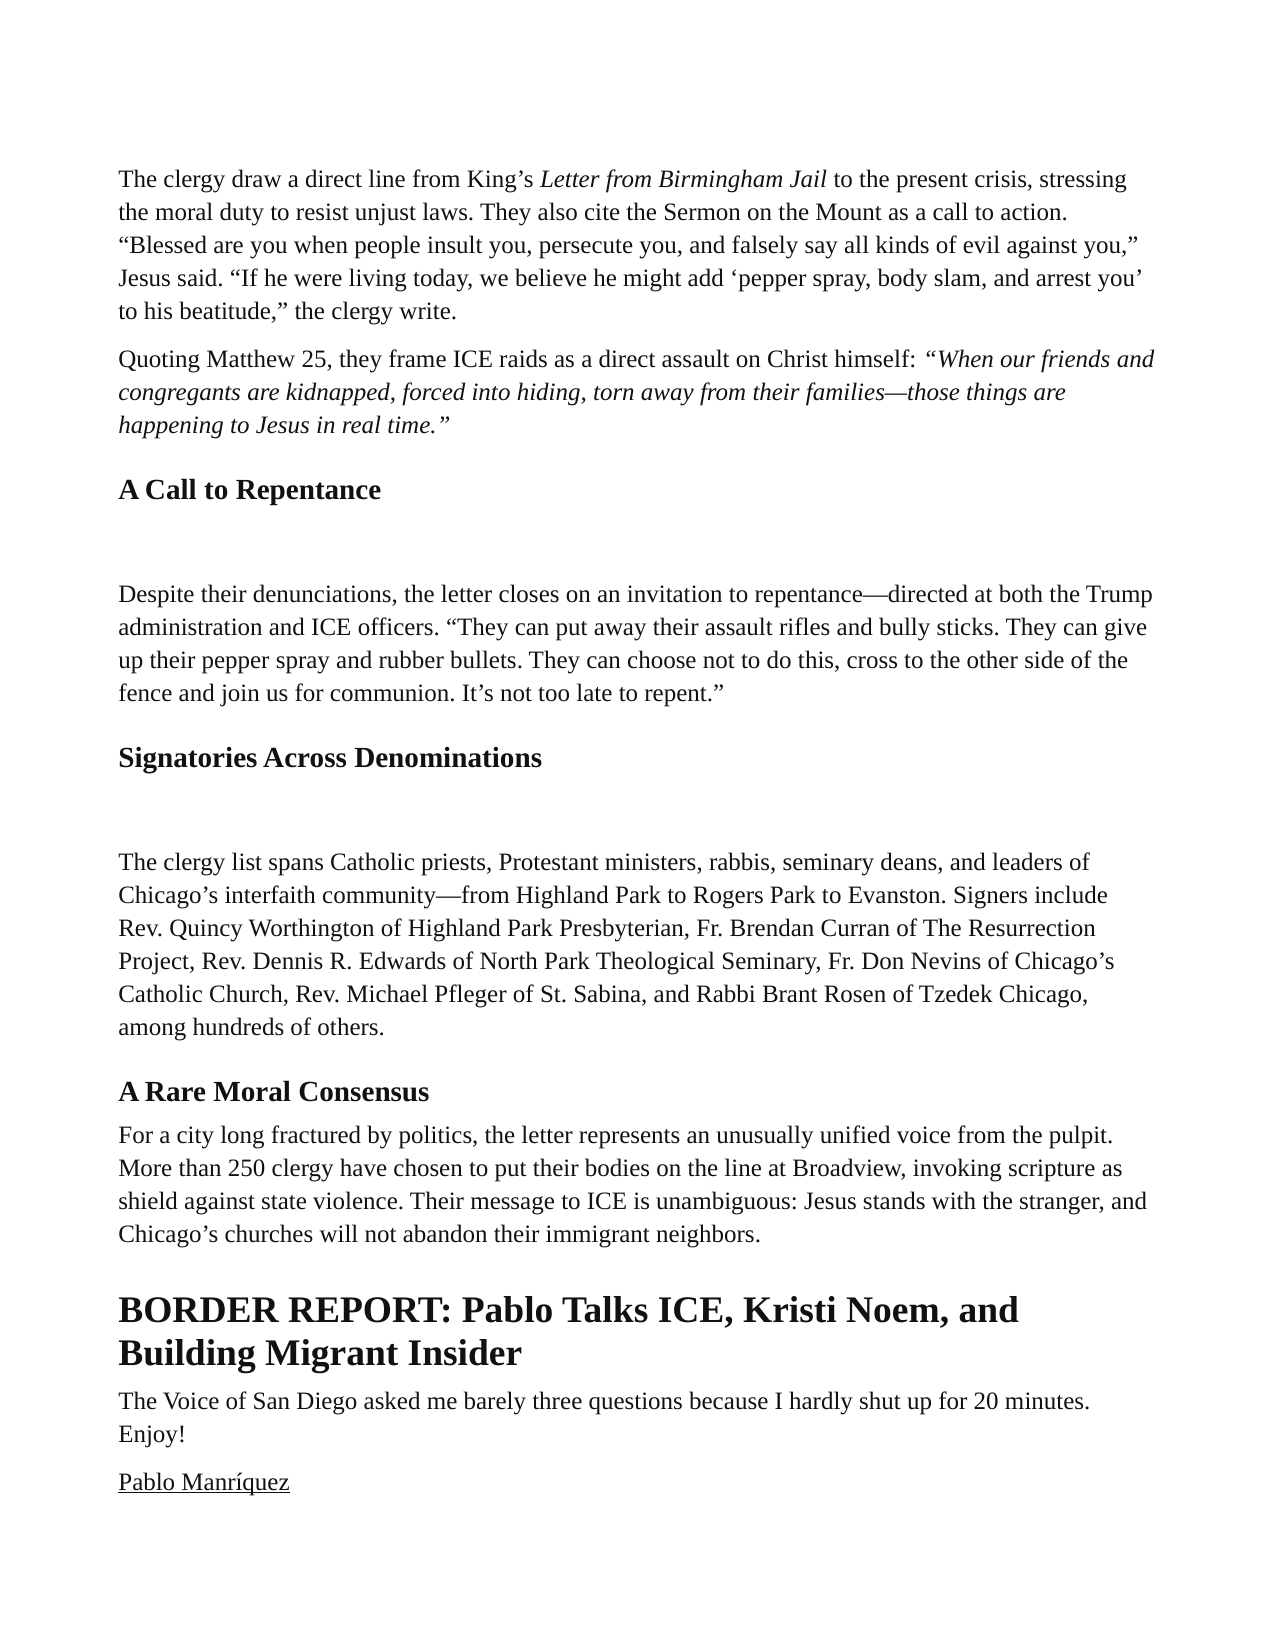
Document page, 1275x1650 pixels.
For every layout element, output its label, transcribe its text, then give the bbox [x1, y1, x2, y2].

text The Voice of San Diego asked me barely three questions because I hardly shut up for 20 minutes. Enjoy! [118, 1386, 1157, 1448]
subtitle BORDER REPORT: Pablo Talks ICE, Kristi Noem, and Building Migrant Insider [118, 1287, 1157, 1374]
subtitle Signatories Across Denominations [118, 740, 1157, 773]
text For a city long fractured by politics, the letter represents an unusually unified voice from the pulpit. More than 250 clergy have chosen to put their bodies on the line at Broadview, invoking scripture as shield against state violence. Their message to ICE is unambiguous: Jesus stands with the stranger, and Chicago’s churches will not abandon their immigrant neighbors. [118, 1120, 1157, 1248]
text The clergy draw a direct line from King’s Letter from Birmingham Jail to the present crisis, stressing the moral duty to resist unjust laws. They also cite the Sermon on the Mount as a call to action. “Blessed are you when people insult you, persecute you, and falsely say all kinds of evil against you,” Jesus said. “If he were living today, we believe he might add ‘pepper spray, body slam, and arrest you’ to his beatitude,” the clergy write. [118, 164, 1157, 325]
subtitle A Rare Moral Consensus [118, 1074, 1157, 1107]
text Despite their denunciations, the letter closes on an invitation to repentance—directed at both the Trump administration and ICE officers. “They can put away their assault rifles and bully sticks. They can give up their pepper spray and rubber bullets. They can choose not to do this, cross to the other side of the fence and join us for communion. It’s not too late to repent.” [118, 579, 1157, 707]
text Quoting Matthew 25, they frame ICE raids as a direct assault on Christ himself: “When our friends and congregants are kidnapped, forced into hiding, torn away from their families—those things are happening to Jesus in real time.” [118, 344, 1157, 439]
text The clergy list spans Catholic priests, Protestant ministers, rabbis, seminary deans, and leaders of Chicago’s interfaith community—from Highland Park to Rogers Park to Evanston. Signers include Rev. Quincy Worthington of Highland Park Presbyterian, Fr. Brendan Curran of The Resurrection Project, Rev. Dennis R. Edwards of North Park Theological Seminary, Fr. Don Nevins of Chicago’s Catholic Church, Rev. Michael Pfleger of St. Sabina, and Rabbi Brant Rosen of Tzedek Chicago, among hundreds of others. [118, 847, 1157, 1041]
subtitle A Call to Repentance [118, 472, 1157, 506]
text Pablo Manríquez [118, 1467, 1157, 1496]
